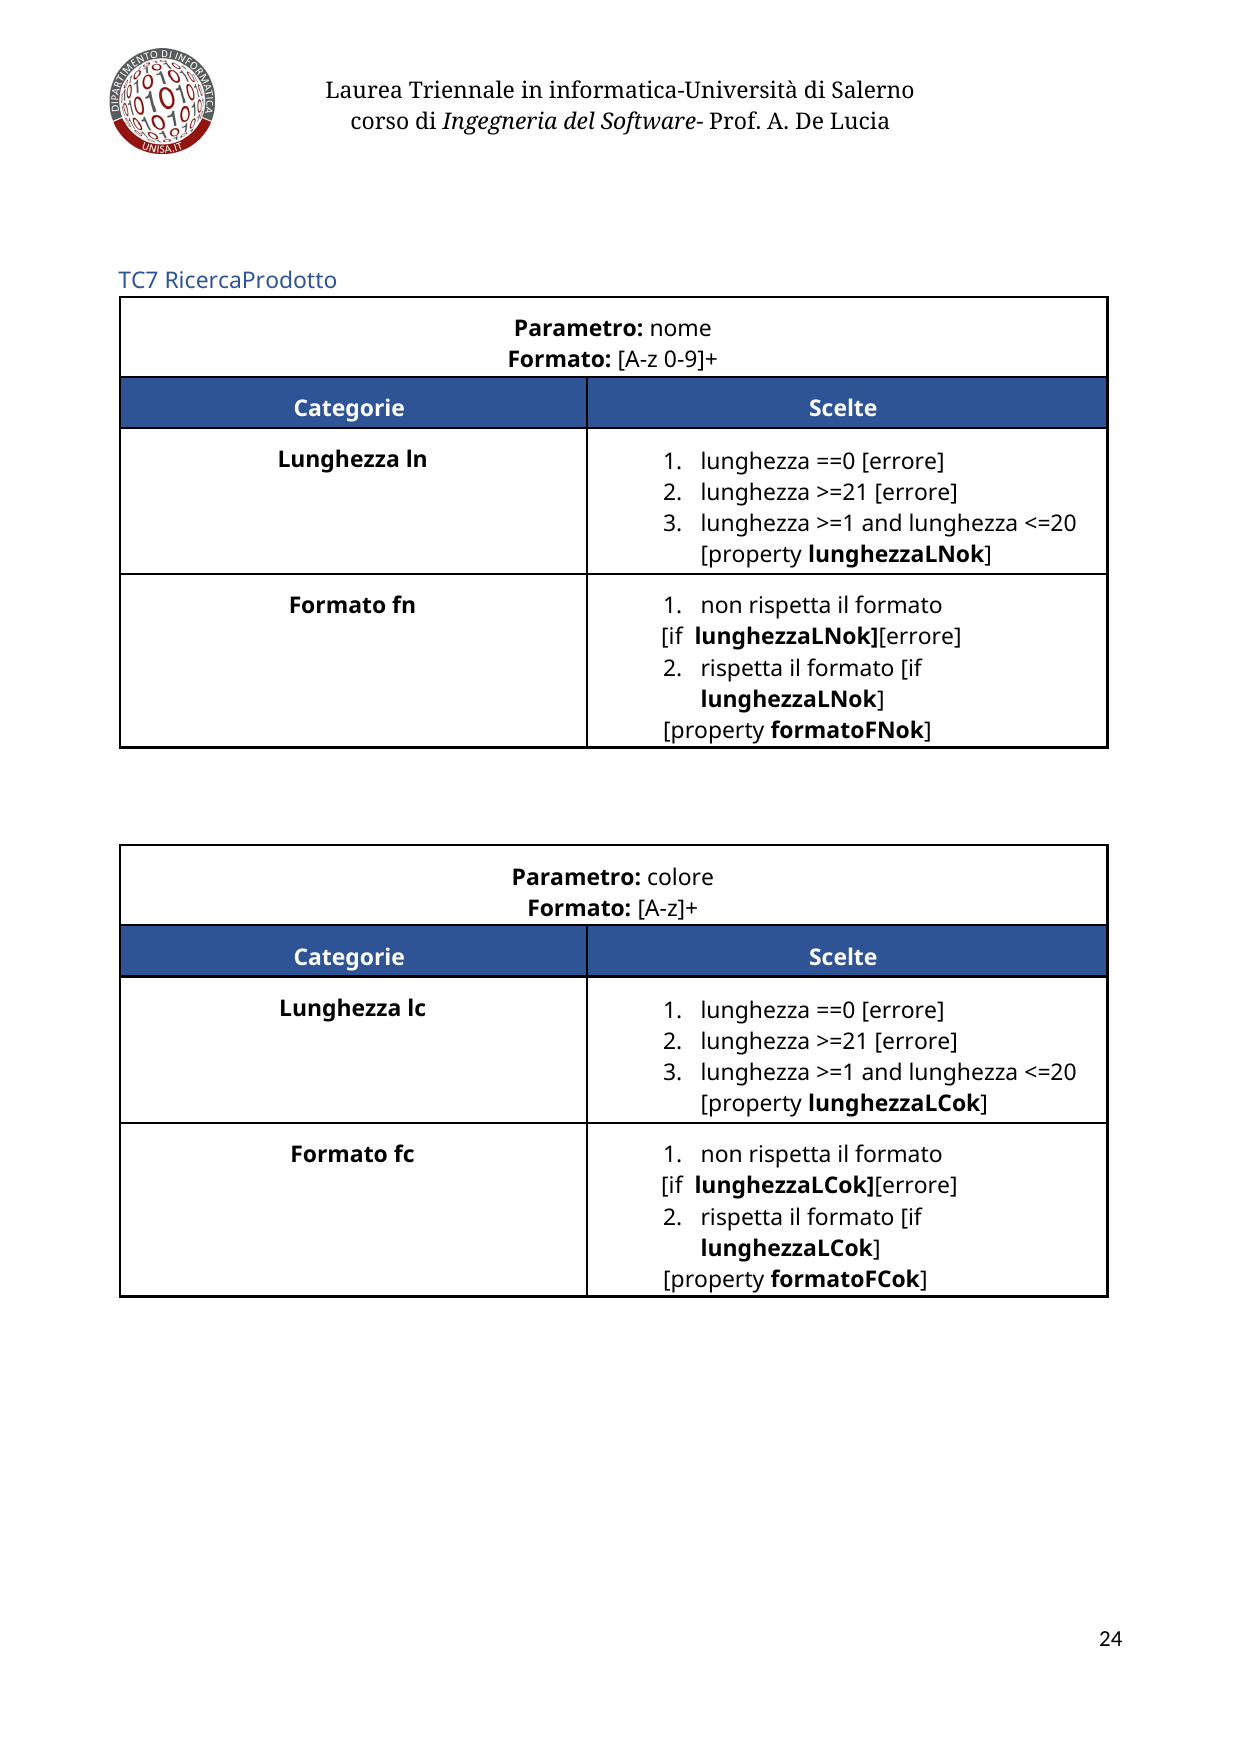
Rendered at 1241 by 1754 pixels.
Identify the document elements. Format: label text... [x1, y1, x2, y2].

table_cell non rispetta il formato [if lunghezzaLNok][errore] rispetta il formato [if lunghezzaLNok] [property formatoFNok] [588, 575, 1106, 746]
table_cell non rispetta il formato [if lunghezzaLCok][errore] rispetta il formato [if lunghezzaLCok] [property formatoFCok] [588, 1124, 1106, 1295]
table_cell Categorie [121, 926, 586, 975]
table_cell Scelte [588, 378, 1106, 427]
table_cell lunghezza ==0 [errore] lunghezza >=21 [errore] lunghezza >=1 and lunghezza <=20 [property lunghezzaLCok] [588, 978, 1106, 1122]
table_cell Formato fc [121, 1124, 586, 1295]
subtitle TC7 RicercaProdotto [118, 264, 1122, 296]
table_header Parametro: nome Formato: [A-z 0-9]+ [121, 298, 1106, 376]
table_cell Formato fn [121, 575, 586, 746]
table_cell lunghezza ==0 [errore] lunghezza >=21 [errore] lunghezza >=1 and lunghezza <=20 [property lunghezzaLNok] [588, 429, 1106, 573]
table_cell Lunghezza lc [121, 978, 586, 1122]
table_cell Categorie [121, 378, 586, 427]
table_cell Scelte [588, 926, 1106, 975]
table_cell Lunghezza ln [121, 429, 586, 573]
table_header Parametro: colore Formato: [A-z]+ [121, 846, 1106, 924]
